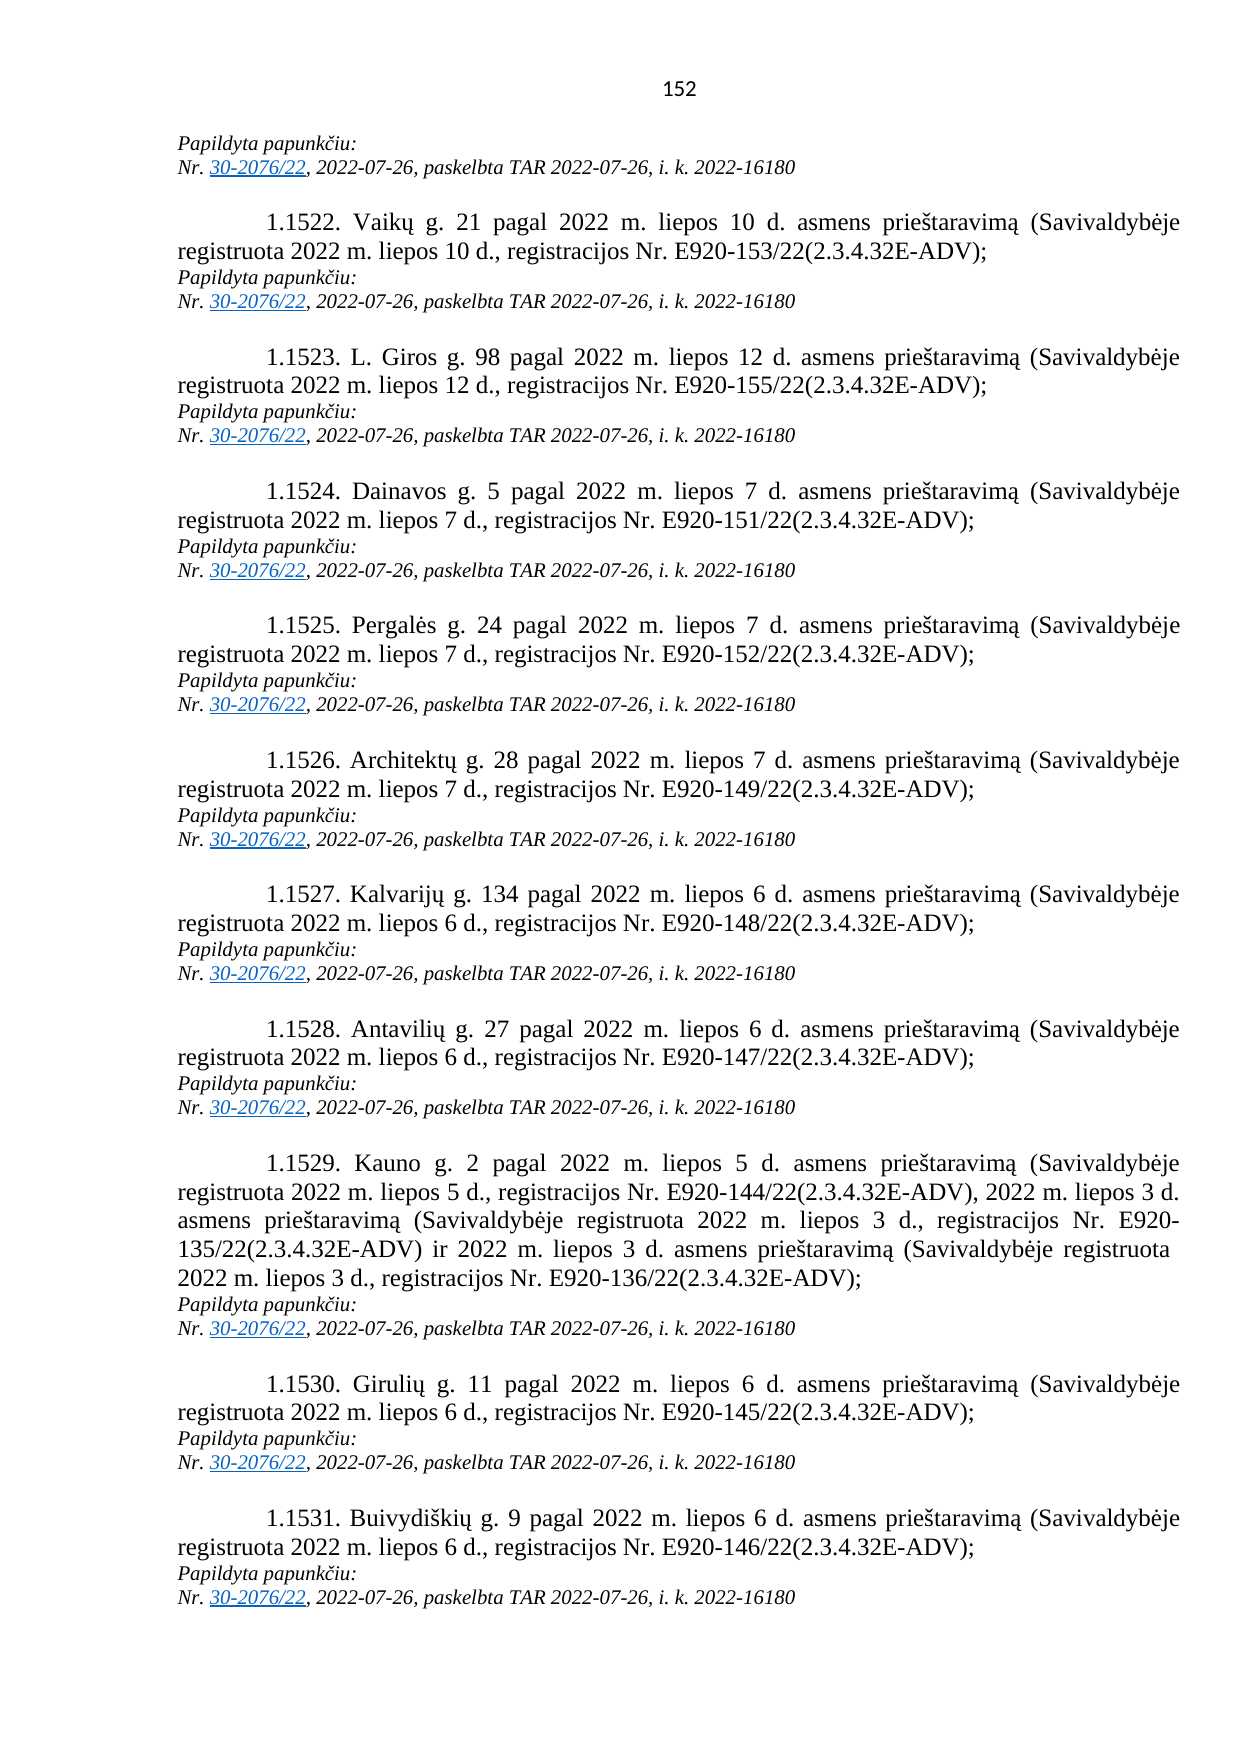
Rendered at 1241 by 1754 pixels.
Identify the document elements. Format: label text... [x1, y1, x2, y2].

text 1.1530. Girulių g. 11 pagal 2022 m. liepos 6 d. asmens prieštaravimą (Savivaldybėje registruota 2022 m. liepos 6 d., registracijos Nr. E920-145/22(2.3.4.32E-ADV); [177, 1369, 1181, 1426]
text Papildyta papunkčiu: [177, 937, 1181, 961]
text 1.1531. Buivydiškių g. 9 pagal 2022 m. liepos 6 d. asmens prieštaravimą (Savivaldybėje registruota 2022 m. liepos 6 d., registracijos Nr. E920-146/22(2.3.4.32E-ADV); [177, 1503, 1181, 1561]
text Papildyta papunkčiu: [177, 265, 1181, 289]
text Papildyta papunkčiu: [177, 668, 1181, 692]
text Nr. 30-2076/22, 2022-07-26, paskelbta TAR 2022-07-26, i. k. 2022-16180 [177, 558, 1181, 582]
text Nr. 30-2076/22, 2022-07-26, paskelbta TAR 2022-07-26, i. k. 2022-16180 [177, 1450, 1181, 1474]
text Papildyta papunkčiu: [177, 399, 1181, 423]
text Papildyta papunkčiu: [177, 1561, 1181, 1585]
text 1.1529. Kauno g. 2 pagal 2022 m. liepos 5 d. asmens prieštaravimą (Savivaldybėje registruota 2022 m. liepos 5 d., registracijos Nr. E920-144/22(2.3.4.32E-ADV), 2022 m. liepos 3 d. asmens prieštaravimą (Savivaldybėje registruota 2022 m. liepos 3 d., registracijos Nr. E920-135/22(2.3.4.32E-ADV) ir 2022 m. liepos 3 d. asmens prieštaravimą (Savivaldybėje registruota 2022 m. liepos 3 d., registracijos Nr. E920-136/22(2.3.4.32E-ADV); [177, 1148, 1181, 1292]
text Nr. 30-2076/22, 2022-07-26, paskelbta TAR 2022-07-26, i. k. 2022-16180 [177, 1095, 1181, 1119]
text Nr. 30-2076/22, 2022-07-26, paskelbta TAR 2022-07-26, i. k. 2022-16180 [177, 827, 1181, 851]
text 1.1527. Kalvarijų g. 134 pagal 2022 m. liepos 6 d. asmens prieštaravimą (Savivaldybėje registruota 2022 m. liepos 6 d., registracijos Nr. E920-148/22(2.3.4.32E-ADV); [177, 879, 1181, 937]
text 1.1528. Antavilių g. 27 pagal 2022 m. liepos 6 d. asmens prieštaravimą (Savivaldybėje registruota 2022 m. liepos 6 d., registracijos Nr. E920-147/22(2.3.4.32E-ADV); [177, 1014, 1181, 1071]
text Nr. 30-2076/22, 2022-07-26, paskelbta TAR 2022-07-26, i. k. 2022-16180 [177, 1585, 1181, 1609]
text Papildyta papunkčiu: [177, 1292, 1181, 1316]
text Nr. 30-2076/22, 2022-07-26, paskelbta TAR 2022-07-26, i. k. 2022-16180 [177, 1316, 1181, 1340]
text Nr. 30-2076/22, 2022-07-26, paskelbta TAR 2022-07-26, i. k. 2022-16180 [177, 155, 1181, 179]
text 1.1523. L. Giros g. 98 pagal 2022 m. liepos 12 d. asmens prieštaravimą (Savivaldybėje registruota 2022 m. liepos 12 d., registracijos Nr. E920-155/22(2.3.4.32E-ADV); [177, 342, 1181, 399]
text Papildyta papunkčiu: [177, 1426, 1181, 1450]
text 1.1524. Dainavos g. 5 pagal 2022 m. liepos 7 d. asmens prieštaravimą (Savivaldybėje registruota 2022 m. liepos 7 d., registracijos Nr. E920-151/22(2.3.4.32E-ADV); [177, 476, 1181, 534]
text Papildyta papunkčiu: [177, 802, 1181, 827]
text Nr. 30-2076/22, 2022-07-26, paskelbta TAR 2022-07-26, i. k. 2022-16180 [177, 289, 1181, 313]
text Nr. 30-2076/22, 2022-07-26, paskelbta TAR 2022-07-26, i. k. 2022-16180 [177, 961, 1181, 985]
text Papildyta papunkčiu: [177, 534, 1181, 558]
text 1.1525. Pergalės g. 24 pagal 2022 m. liepos 7 d. asmens prieštaravimą (Savivaldybėje registruota 2022 m. liepos 7 d., registracijos Nr. E920-152/22(2.3.4.32E-ADV); [177, 611, 1181, 668]
text 1.1526. Architektų g. 28 pagal 2022 m. liepos 7 d. asmens prieštaravimą (Savivaldybėje registruota 2022 m. liepos 7 d., registracijos Nr. E920-149/22(2.3.4.32E-ADV); [177, 745, 1181, 802]
text Papildyta papunkčiu: [177, 1071, 1181, 1095]
text 1.1522. Vaikų g. 21 pagal 2022 m. liepos 10 d. asmens prieštaravimą (Savivaldybėje registruota 2022 m. liepos 10 d., registracijos Nr. E920-153/22(2.3.4.32E-ADV); [177, 207, 1181, 265]
text Nr. 30-2076/22, 2022-07-26, paskelbta TAR 2022-07-26, i. k. 2022-16180 [177, 692, 1181, 716]
text Papildyta papunkčiu: [177, 131, 1181, 155]
text Nr. 30-2076/22, 2022-07-26, paskelbta TAR 2022-07-26, i. k. 2022-16180 [177, 423, 1181, 447]
